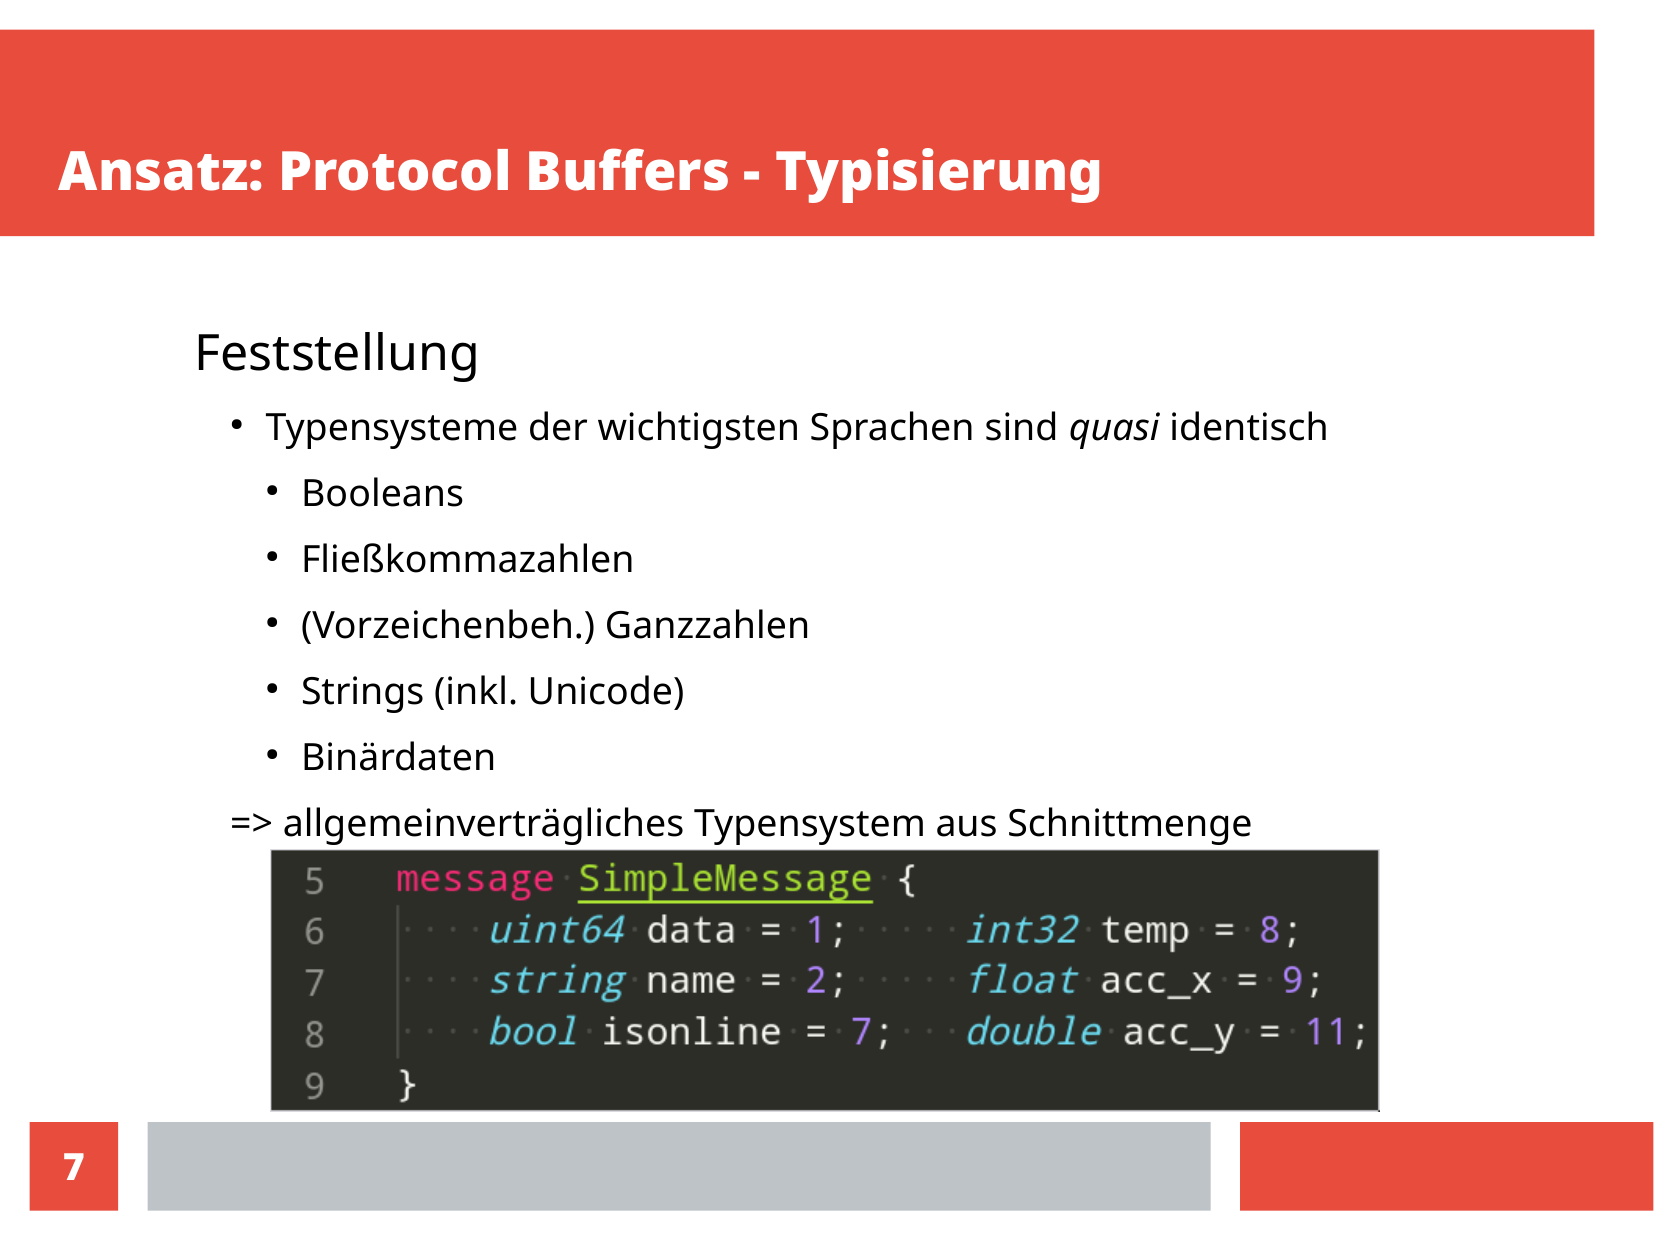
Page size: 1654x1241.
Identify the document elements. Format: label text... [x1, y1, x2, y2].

text_box Feststellung Typensysteme der wichtigsten Sprachen sind quasi identisch Booleans Fließkommazahlen (Vorzeichenbeh.) Ganzzahlen Strings (inkl. Unicode) Binärdaten => allgemeinverträgliches Typensystem aus Schnittmenge [180, 309, 1471, 856]
title Ansatz: Protocol Buffers - Typisierung [59, 59, 1595, 207]
picture [270, 849, 1380, 1112]
